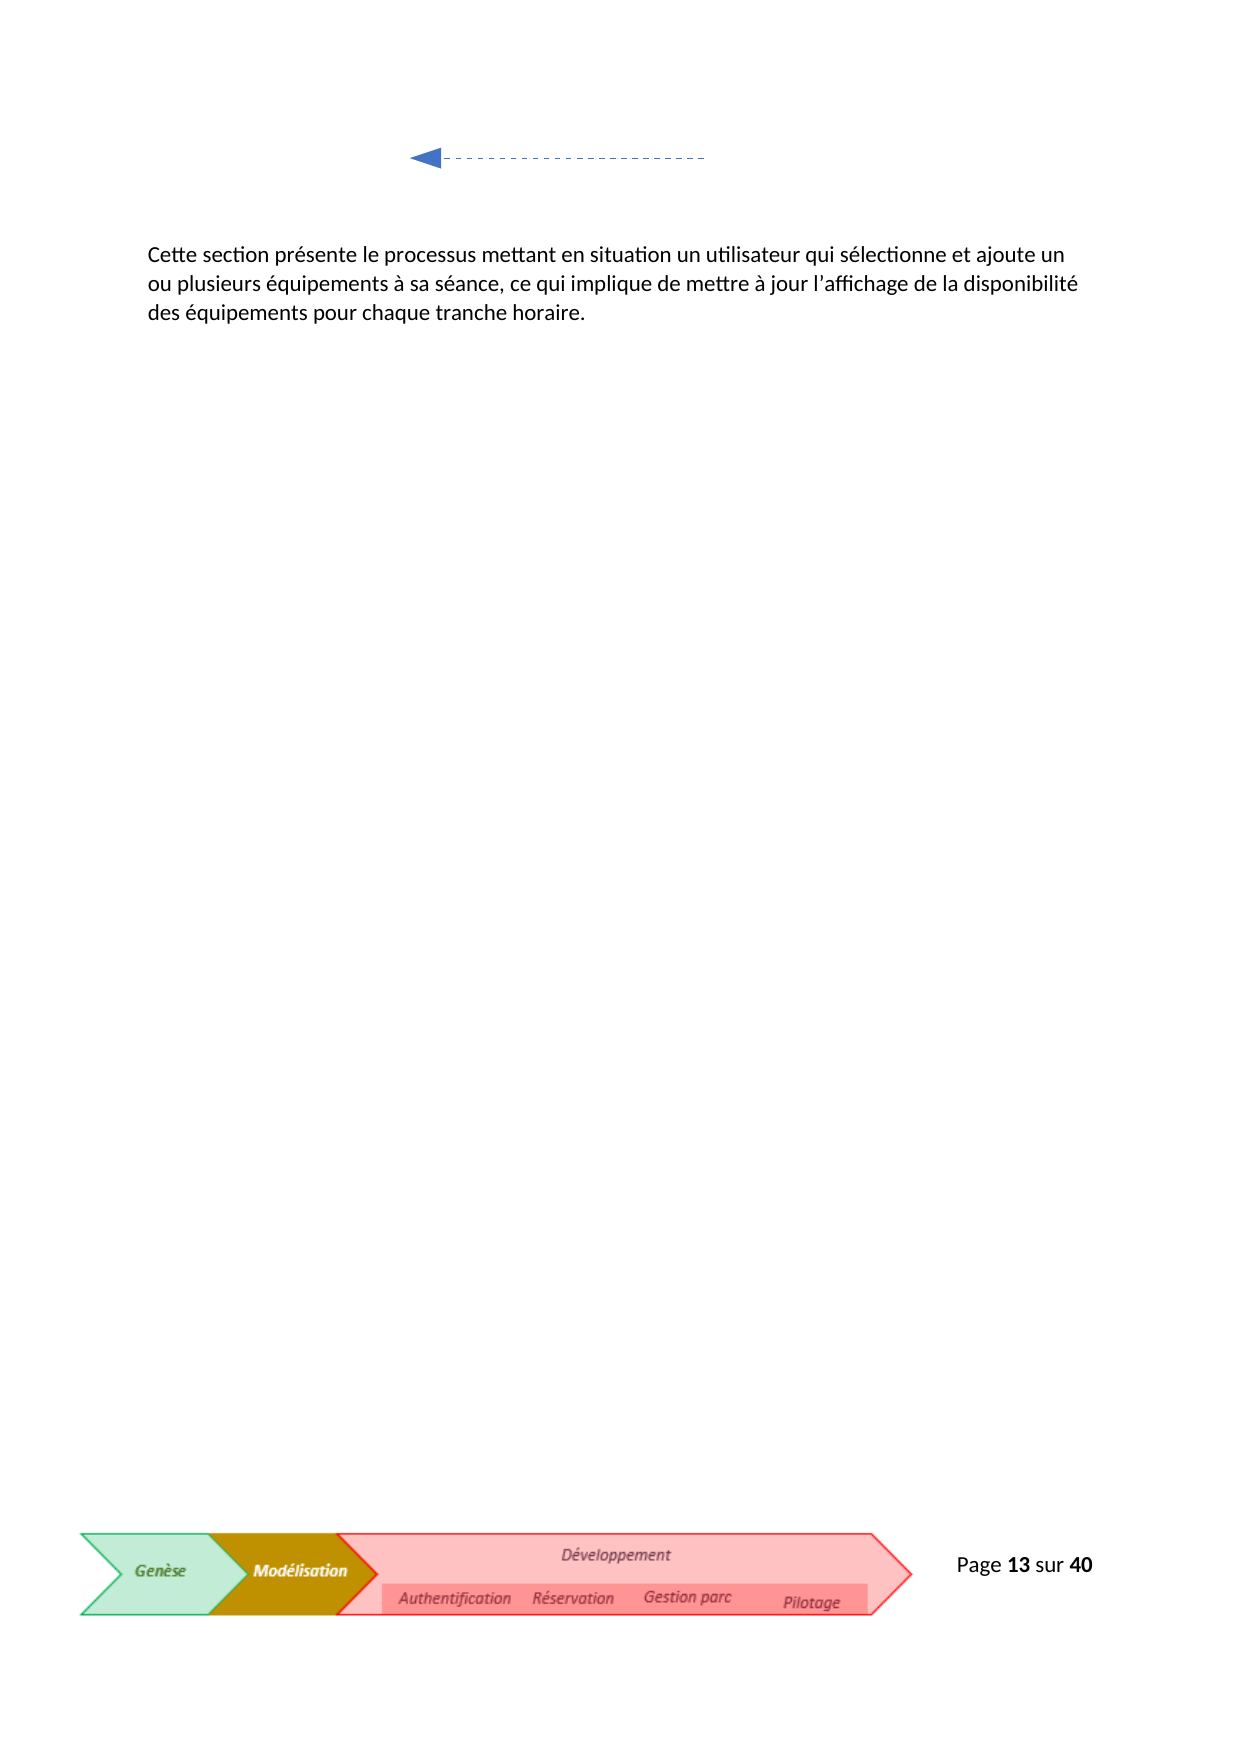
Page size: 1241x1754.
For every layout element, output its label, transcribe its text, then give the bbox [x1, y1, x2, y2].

picture [75, 1529, 918, 1620]
text Cette section présente le processus mettant en situation un utilisateur qui sélectionne et ajoute un ou plusieurs équipements à sa séance, ce qui implique de mettre à jour l’affichage de la disponibilité des équipements pour chaque tranche horaire. [148, 240, 1092, 327]
